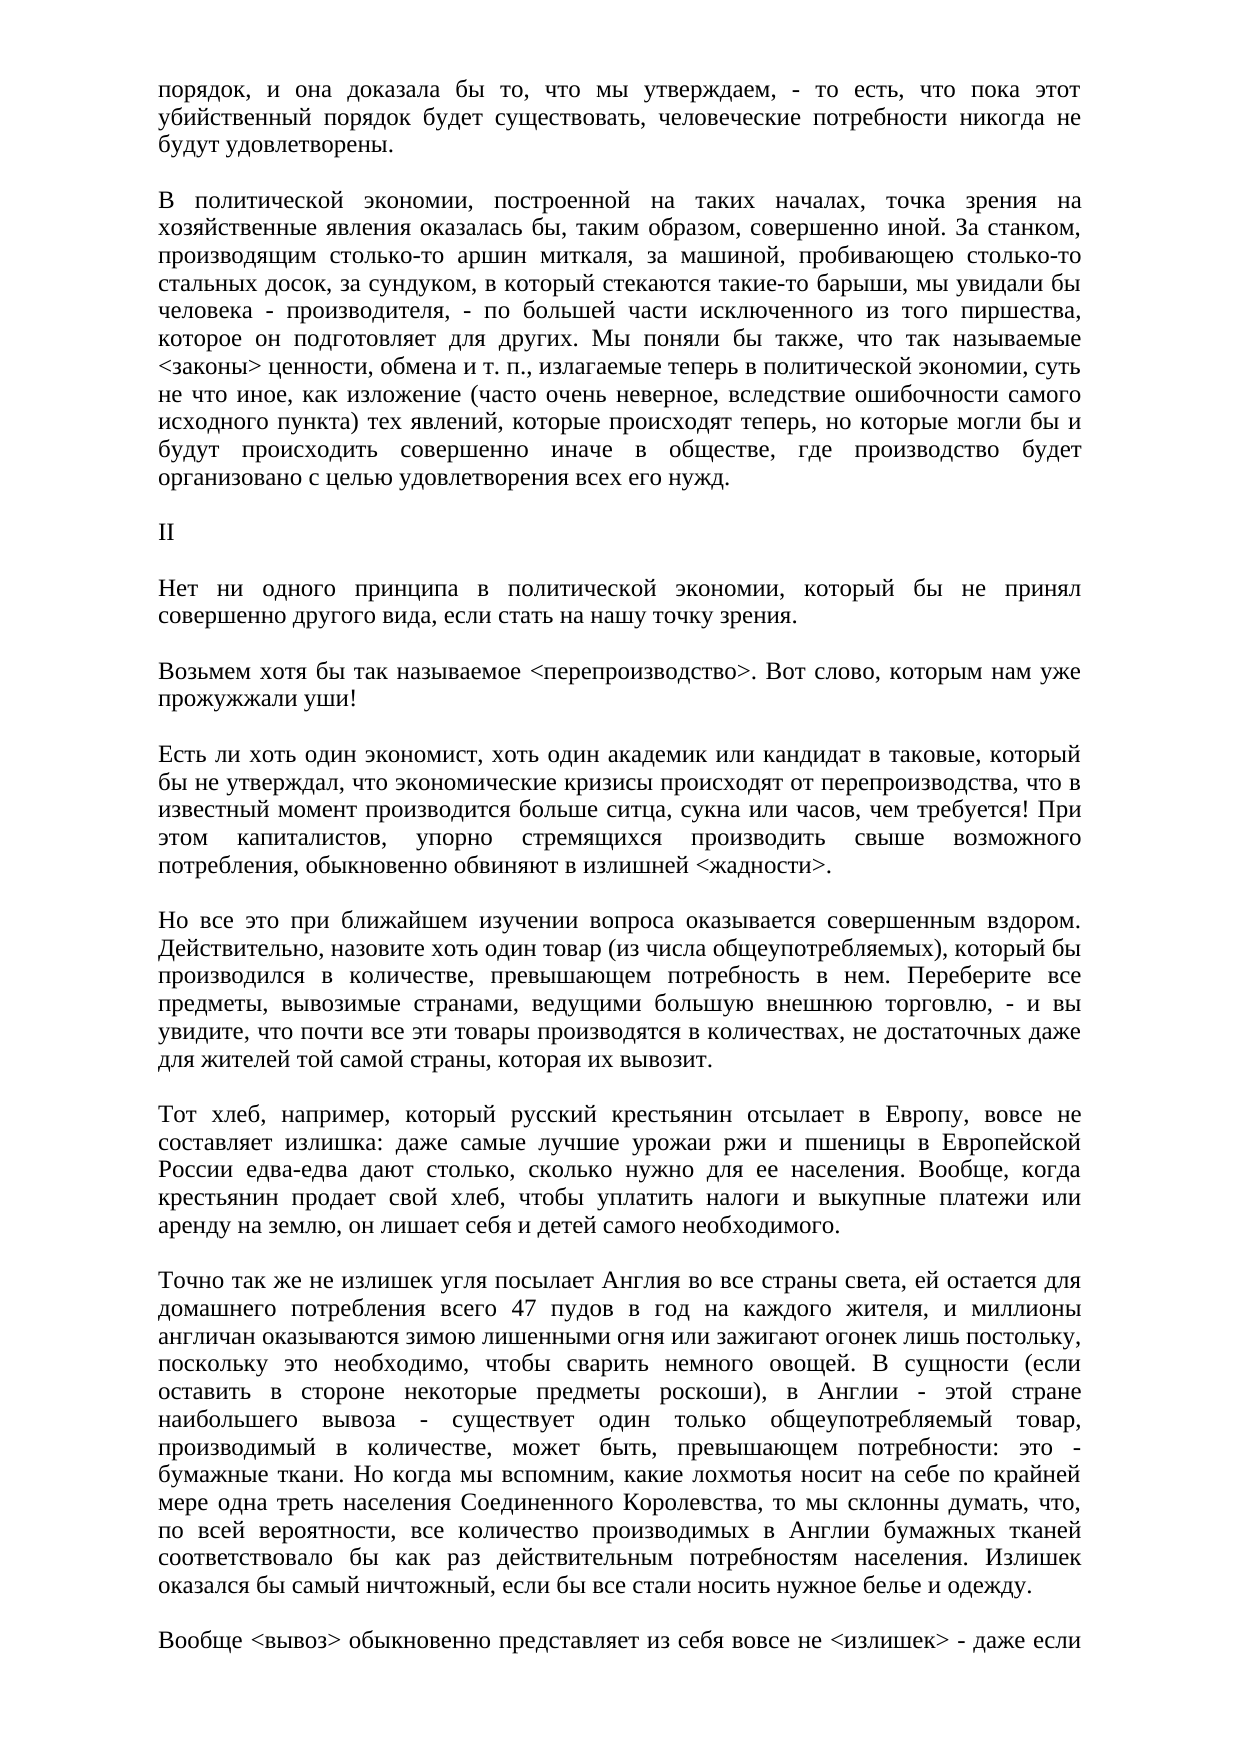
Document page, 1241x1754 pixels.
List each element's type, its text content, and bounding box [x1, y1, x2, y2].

text Точно так же не излишек угля посылает Англия во все страны света, ей остается для домашнего потребления всего 47 пудов в год на каждого жителя, и миллионы англичан оказываются зимою лишенными огня или зажигают огонек лишь постольку, поскольку это необходимо, чтобы сварить немного овощей. В сущности (если оставить в стороне некоторые предметы роскоши), в Англии - этой стране наибольшего вывоза - существует один только общеупотребляемый товар, производимый в количестве, может быть, превышающем потребности: это - бумажные ткани. Но когда мы вспомним, какие лохмотья носит на себе по крайней мере одна треть населения Соединенного Королевства, то мы склонны думать, что, по всей вероятности, все количество производимых в Англии бумажных тканей соответствовало бы как раз действительным потребностям населения. Излишек оказался бы самый ничтожный, если бы все стали носить нужное белье и одежду. [158, 1266, 1082, 1599]
text Нет ни одного принципа в политической экономии, который бы не принял совершенно другого вида, если стать на нашу точку зрения. [158, 574, 1082, 629]
text В политической экономии, построенной на таких началах, точка зрения на хозяйственные явления оказалась бы, таким образом, совершенно иной. За станком, производящим столько-то аршин миткаля, за машиной, пробивающею столько-то стальных досок, за сундуком, в который стекаются такие-то барыши, мы увидали бы человека - производителя, - по большей части исключенного из того пиршества, которое он подготовляет для других. Мы поняли бы также, что так называемые <законы> ценности, обмена и т. п., излагаемые теперь в политической экономии, суть не что иное, как изложение (часто очень неверное, вследствие ошибочности самого исходного пункта) тех явлений, которые происходят теперь, но которые могли бы и будут происходить совершенно иначе в обществе, где производство будет организовано с целью удовлетворения всех его нужд. [158, 186, 1082, 491]
text Вообще <вывоз> обыкновенно представляет из себя вовсе не <излишек> - даже если [158, 1627, 1082, 1654]
text Но все это при ближайшем изучении вопроса оказывается совершенным вздором. Действительно, назовите хоть один товар (из числа общеупотребляемых), который бы производился в количестве, превышающем потребность в нем. Переберите все предметы, вывозимые странами, ведущими большую внешнюю торговлю, - и вы увидите, что почти все эти товары производятся в количествах, не достаточных даже для жителей той самой страны, которая их вывозит. [158, 906, 1082, 1072]
text II [158, 518, 1082, 546]
text порядок, и она доказала бы то, что мы утверждаем, - то есть, что пока этот убийственный порядок будет существовать, человеческие потребности никогда не будут удовлетворены. [158, 75, 1082, 158]
text Возьмем хотя бы так называемое <перепроизводство>. Вот слово, которым нам уже прожужжали уши! [158, 657, 1082, 712]
text Тот хлеб, например, который русский крестьянин отсылает в Европу, вовсе не составляет излишка: даже самые лучшие урожаи ржи и пшеницы в Европейской России едва-едва дают столько, сколько нужно для ее населения. Вообще, когда крестьянин продает свой хлеб, чтобы уплатить налоги и выкупные платежи или аренду на землю, он лишает себя и детей самого необходимого. [158, 1100, 1082, 1239]
text Есть ли хоть один экономист, хоть один академик или кандидат в таковые, который бы не утверждал, что экономические кризисы происходят от перепроизводства, что в известный момент производится больше ситца, сукна или часов, чем требуется! При этом капиталистов, упорно стремящихся производить свыше возможного потребления, обыкновенно обвиняют в излишней <жадности>. [158, 740, 1082, 878]
